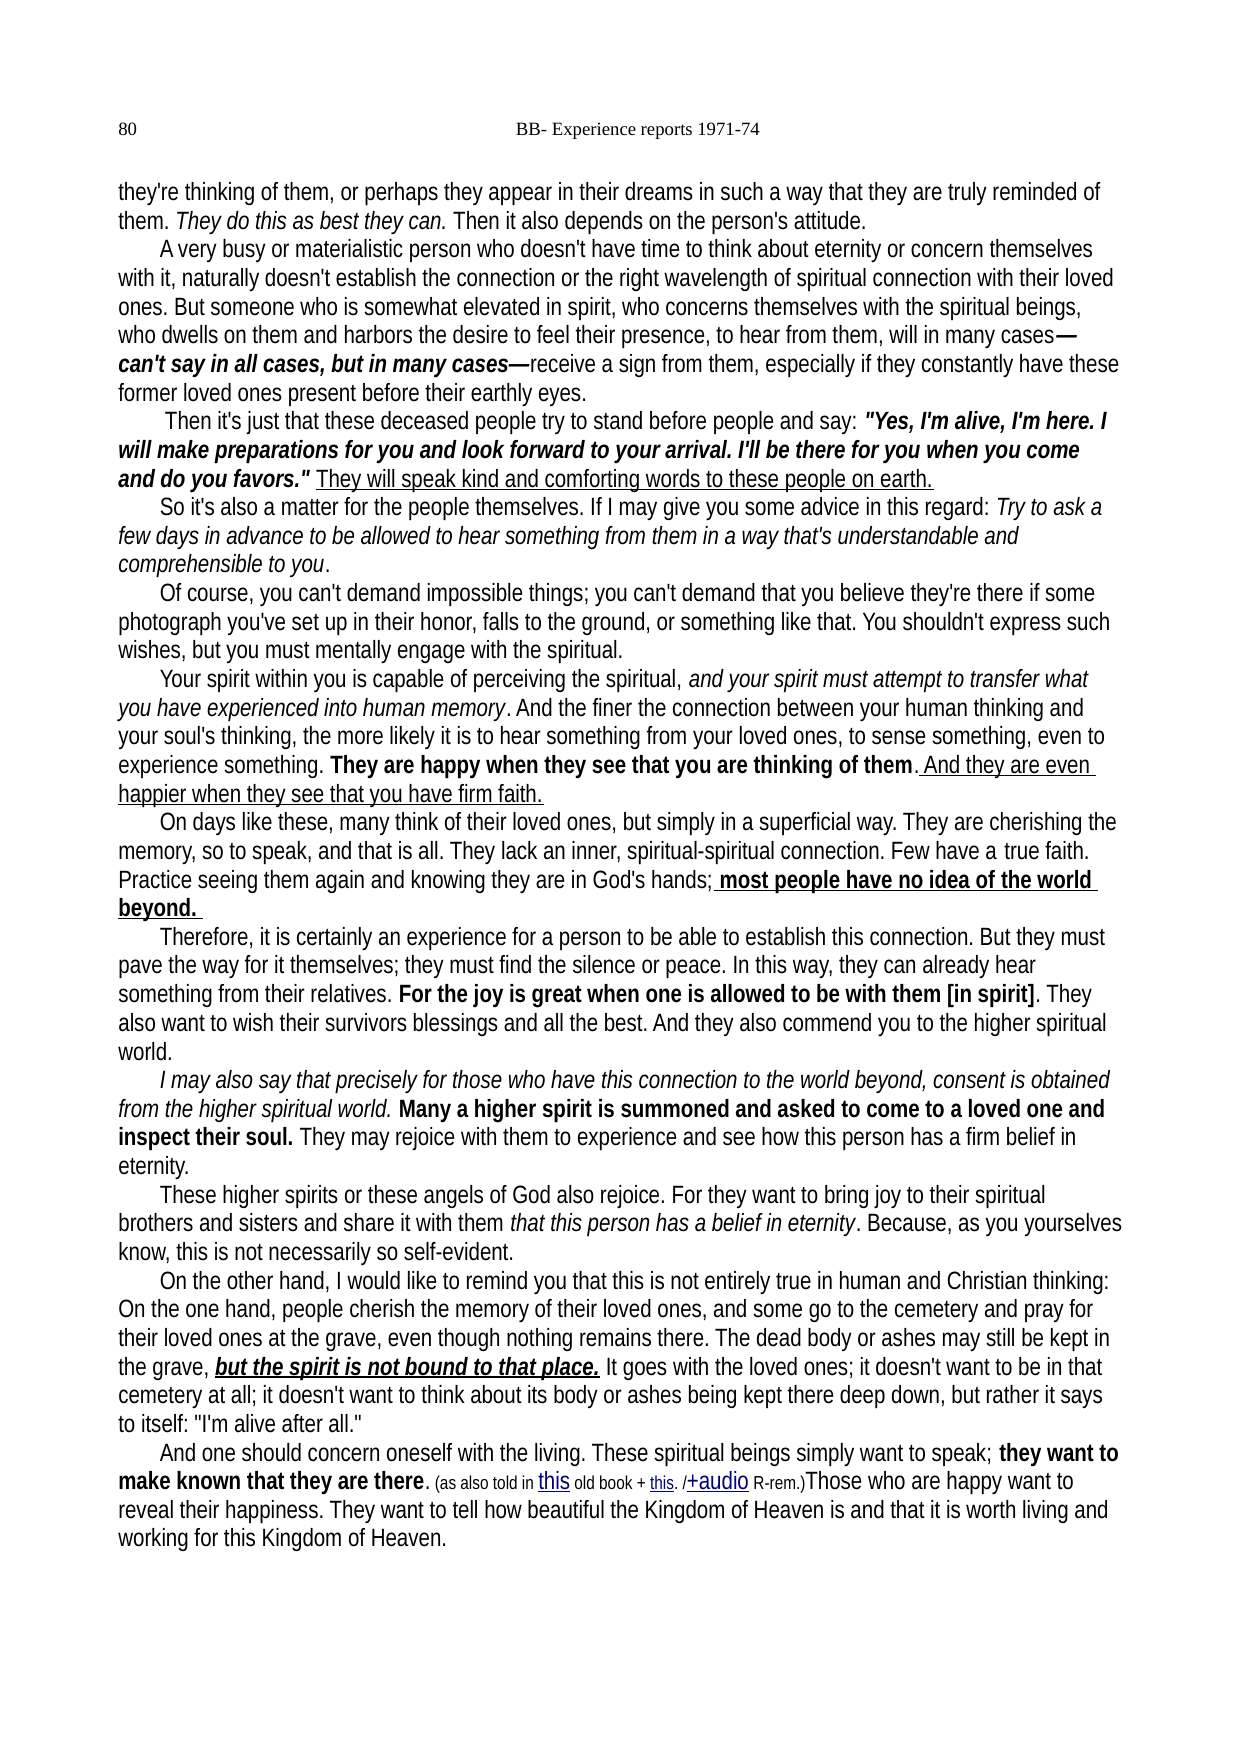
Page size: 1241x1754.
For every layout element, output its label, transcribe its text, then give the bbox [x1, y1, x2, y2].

text Then it's just that these deceased people try to stand before people and say: "Yes, I'm alive, I'm here. I will make preparations for you and look forward to your arrival. I'll be there for you when you come and do you favors." They will speak kind and comforting words to these people on earth. [118, 406, 1123, 492]
text On days like these, many think of their loved ones, but simply in a superficial way. They are cherishing the memory, so to speak, and that is all. They lack an inner, spiritual-spiritual connection. Few have a true faith. Practice seeing them again and knowing they are in God's hands; most people have no idea of ​​the world beyond. [118, 807, 1123, 922]
text These higher spirits or these angels of God also rejoice. For they want to bring joy to their spiritual brothers and sisters and share it with them that this person has a belief in eternity. Because, as you yourselves know, this is not necessarily so self-evident. [118, 1180, 1123, 1266]
text Your spirit within you is capable of perceiving the spiritual, and your spirit must attempt to transfer what you have experienced into human memory. And the finer the connection between your human thinking and your soul's thinking, the more likely it is to hear something from your loved ones, to sense something, even to experience something. They are happy when they see that you are thinking of them. And they are even happier when they see that you have firm faith. [118, 664, 1123, 807]
text Therefore, it is certainly an experience for a person to be able to establish this connection. But they must pave the way for it themselves; they must find the silence or peace. In this way, they can already hear something from their relatives. For the joy is great when one is allowed to be with them [in spirit]. They also want to wish their survivors blessings and all the best. And they also commend you to the higher spiritual world. [118, 922, 1123, 1065]
text I may also say that precisely for those who have this connection to the world beyond, consent is obtained from the higher spiritual world. Many a higher spirit is summoned and asked to come to a loved one and inspect their soul. They may rejoice with them to experience and see how this person has a firm belief in eternity. [118, 1065, 1123, 1180]
text So it's also a matter for the people themselves. If I may give you some advice in this regard: Try to ask a few days in advance to be allowed to hear something from them in a way that's understandable and comprehensible to you. [118, 492, 1123, 578]
text On the other hand, I would like to remind you that this is not entirely true in human and Christian thinking: On the one hand, people cherish the memory of their loved ones, and some go to the cemetery and pray for their loved ones at the grave, even though nothing remains there. The dead body or ashes may still be kept in the grave, but the spirit is not bound to that place. It goes with the loved ones; it doesn't want to be in that cemetery at all; it doesn't want to think about its body or ashes being kept there deep down, but rather it says to itself: "I'm alive after all." [118, 1266, 1123, 1437]
text A very busy or materialistic person who doesn't have time to think about eternity or concern themselves with it, naturally doesn't establish the connection or the right wavelength of spiritual connection with their loved ones. But someone who is somewhat elevated in spirit, who concerns themselves with the spiritual beings, who dwells on them and harbors the desire to feel their presence, to hear from them, will in many cases— can't say in all cases, but in many cases—receive a sign from them, especially if they constantly have these former loved ones present before their earthly eyes. [118, 234, 1123, 406]
text And one should concern oneself with the living. These spiritual beings simply want to speak; they want to make known that they are there. (as also told in this old book + this. /+audio R-rem.)Those who are happy want to reveal their happiness. They want to tell how beautiful the Kingdom of Heaven is and that it is worth living and working for this Kingdom of Heaven. [118, 1437, 1123, 1552]
text Of course, you can't demand impossible things; you can't demand that you believe they're there if some photograph you've set up in their honor, falls to the ground, or something like that. You shouldn't express such wishes, but you must mentally engage with the spiritual. [118, 578, 1123, 664]
text they're thinking of them, or perhaps they appear in their dreams in such a way that they are truly reminded of them. They do this as best they can. Then it also depends on the person's attitude. [118, 177, 1123, 234]
